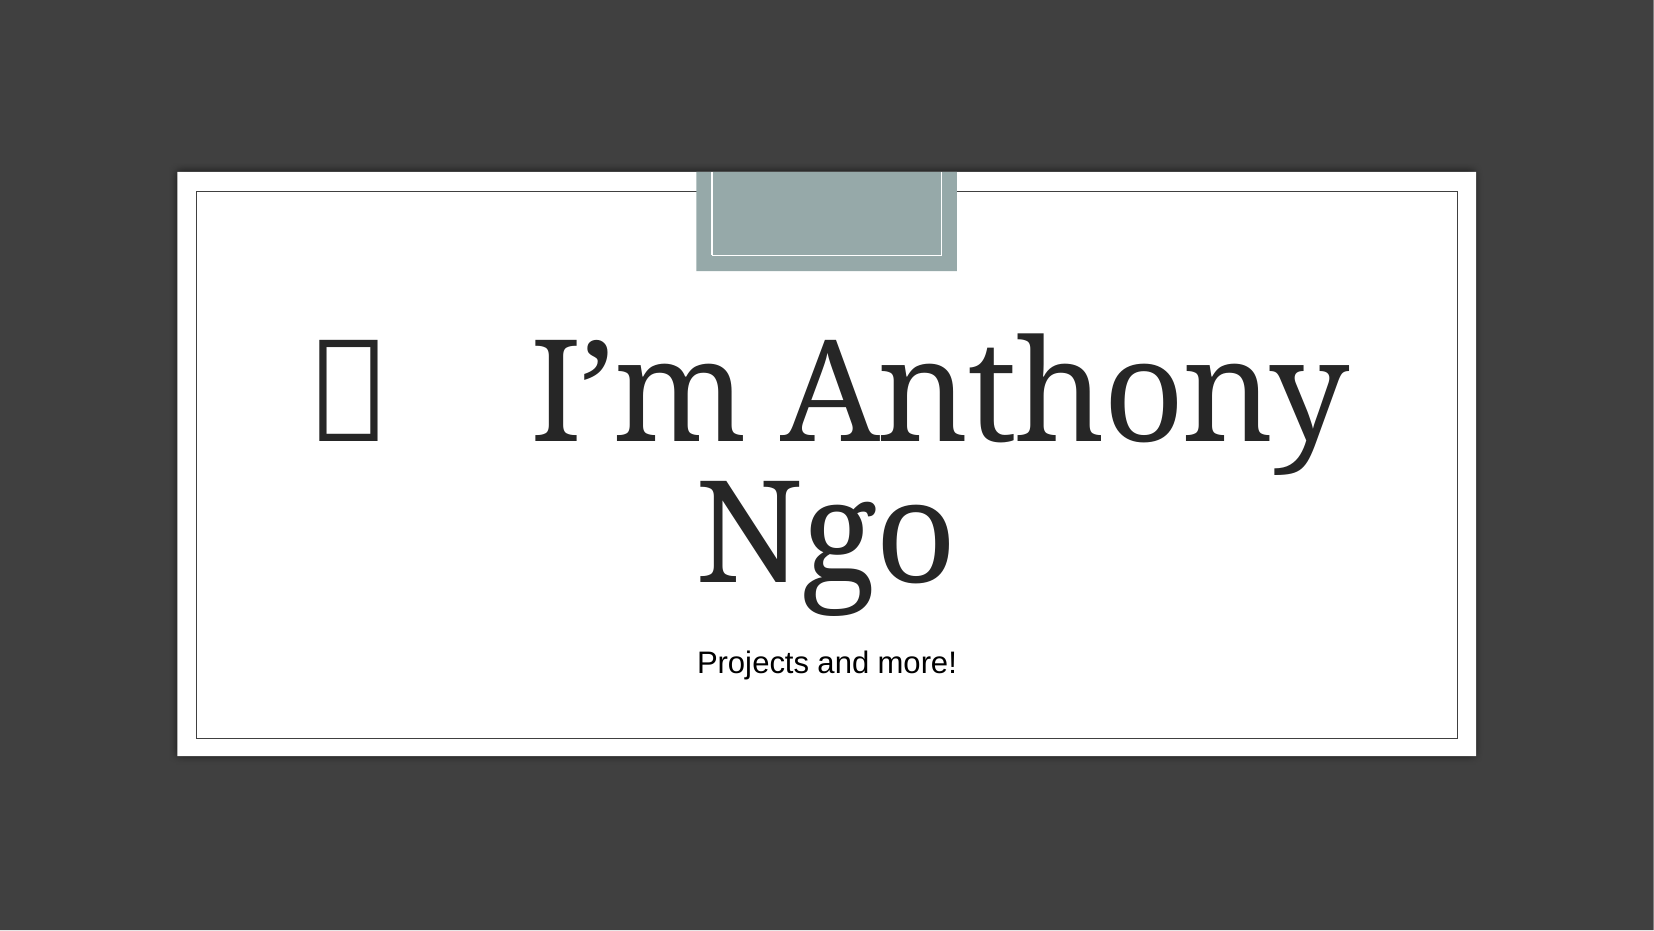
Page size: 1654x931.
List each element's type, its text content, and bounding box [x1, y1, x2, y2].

title 👋 I’m Anthony Ngo [220, 304, 1433, 635]
subtitle Projects and more! [220, 635, 1434, 698]
